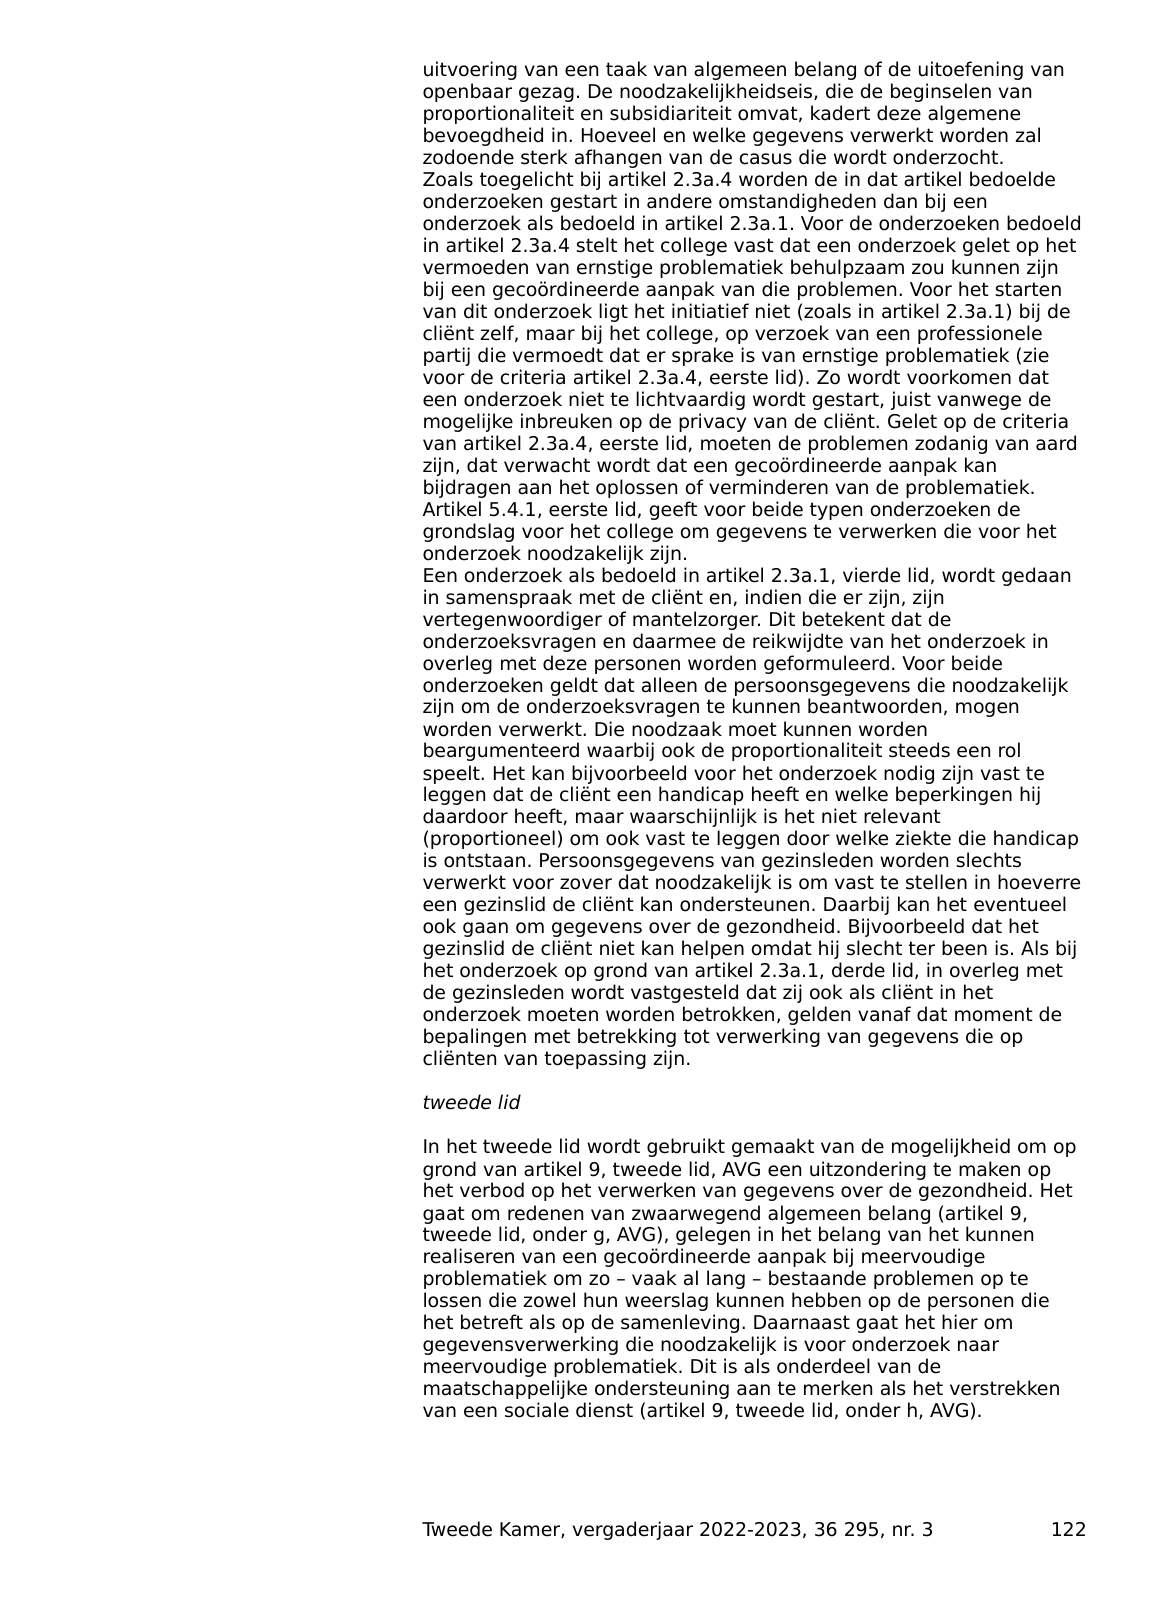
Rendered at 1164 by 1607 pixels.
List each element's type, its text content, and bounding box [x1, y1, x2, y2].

text In het tweede lid wordt gebruikt gemaakt van de mogelijkheid om op grond van artikel 9, tweede lid, AVG een uitzondering te maken op het verbod op het verwerken van gegevens over de gezondheid. Het gaat om redenen van zwaarwegend algemeen belang (artikel 9, tweede lid, onder g, AVG), gelegen in het belang van het kunnen realiseren van een gecoördineerde aanpak bij meervoudige problematiek om zo – vaak al lang – bestaande problemen op te lossen die zowel hun weerslag kunnen hebben op de personen die het betreft als op de samenleving. Daarnaast gaat het hier om gegevensverwerking die noodzakelijk is voor onderzoek naar meervoudige problematiek. Dit is als onderdeel van de maatschappelijke ondersteuning aan te merken als het verstrekken van een sociale dienst (artikel 9, tweede lid, onder h, AVG). [422, 1136, 1087, 1422]
text uitvoering van een taak van algemeen belang of de uitoefening van openbaar gezag. De noodzakelijkheidseis, die de beginselen van proportionaliteit en subsidiariteit omvat, kadert deze algemene bevoegdheid in. Hoeveel en welke gegevens verwerkt worden zal zodoende sterk afhangen van de casus die wordt onderzocht. [422, 59, 1087, 169]
text Zoals toegelicht bij artikel 2.3a.4 worden de in dat artikel bedoelde onderzoeken gestart in andere omstandigheden dan bij een onderzoek als bedoeld in artikel 2.3a.1. Voor de onderzoeken bedoeld in artikel 2.3a.4 stelt het college vast dat een onderzoek gelet op het vermoeden van ernstige problematiek behulpzaam zou kunnen zijn bij een gecoördineerde aanpak van die problemen. Voor het starten van dit onderzoek ligt het initiatief niet (zoals in artikel 2.3a.1) bij de cliënt zelf, maar bij het college, op verzoek van een professionele partij die vermoedt dat er sprake is van ernstige problematiek (zie voor de criteria artikel 2.3a.4, eerste lid). Zo wordt voorkomen dat een onderzoek niet te lichtvaardig wordt gestart, juist vanwege de mogelijke inbreuken op de privacy van de cliënt. Gelet op de criteria van artikel 2.3a.4, eerste lid, moeten de problemen zodanig van aard zijn, dat verwacht wordt dat een gecoördineerde aanpak kan bijdragen aan het oplossen of verminderen van de problematiek. [422, 169, 1087, 499]
text Een onderzoek als bedoeld in artikel 2.3a.1, vierde lid, wordt gedaan in samenspraak met de cliënt en, indien die er zijn, zijn vertegenwoordiger of mantelzorger. Dit betekent dat de onderzoeksvragen en daarmee de reikwijdte van het onderzoek in overleg met deze personen worden geformuleerd. Voor beide onderzoeken geldt dat alleen de persoonsgegevens die noodzakelijk zijn om de onderzoeksvragen te kunnen beantwoorden, mogen worden verwerkt. Die noodzaak moet kunnen worden beargumenteerd waarbij ook de proportionaliteit steeds een rol speelt. Het kan bijvoorbeeld voor het onderzoek nodig zijn vast te leggen dat de cliënt een handicap heeft en welke beperkingen hij daardoor heeft, maar waarschijnlijk is het niet relevant (proportioneel) om ook vast te leggen door welke ziekte die handicap is ontstaan. Persoonsgegevens van gezinsleden worden slechts verwerkt voor zover dat noodzakelijk is om vast te stellen in hoeverre een gezinslid de cliënt kan ondersteunen. Daarbij kan het eventueel ook gaan om gegevens over de gezondheid. Bijvoorbeeld dat het gezinslid de cliënt niet kan helpen omdat hij slecht ter been is. Als bij het onderzoek op grond van artikel 2.3a.1, derde lid, in overleg met de gezinsleden wordt vastgesteld dat zij ook als cliënt in het onderzoek moeten worden betrokken, gelden vanaf dat moment de bepalingen met betrekking tot verwerking van gegevens die op cliënten van toepassing zijn. [422, 564, 1087, 1070]
subtitle tweede lid [422, 1092, 1087, 1114]
text Artikel 5.4.1, eerste lid, geeft voor beide typen onderzoeken de grondslag voor het college om gegevens te verwerken die voor het onderzoek noodzakelijk zijn. [422, 499, 1087, 564]
